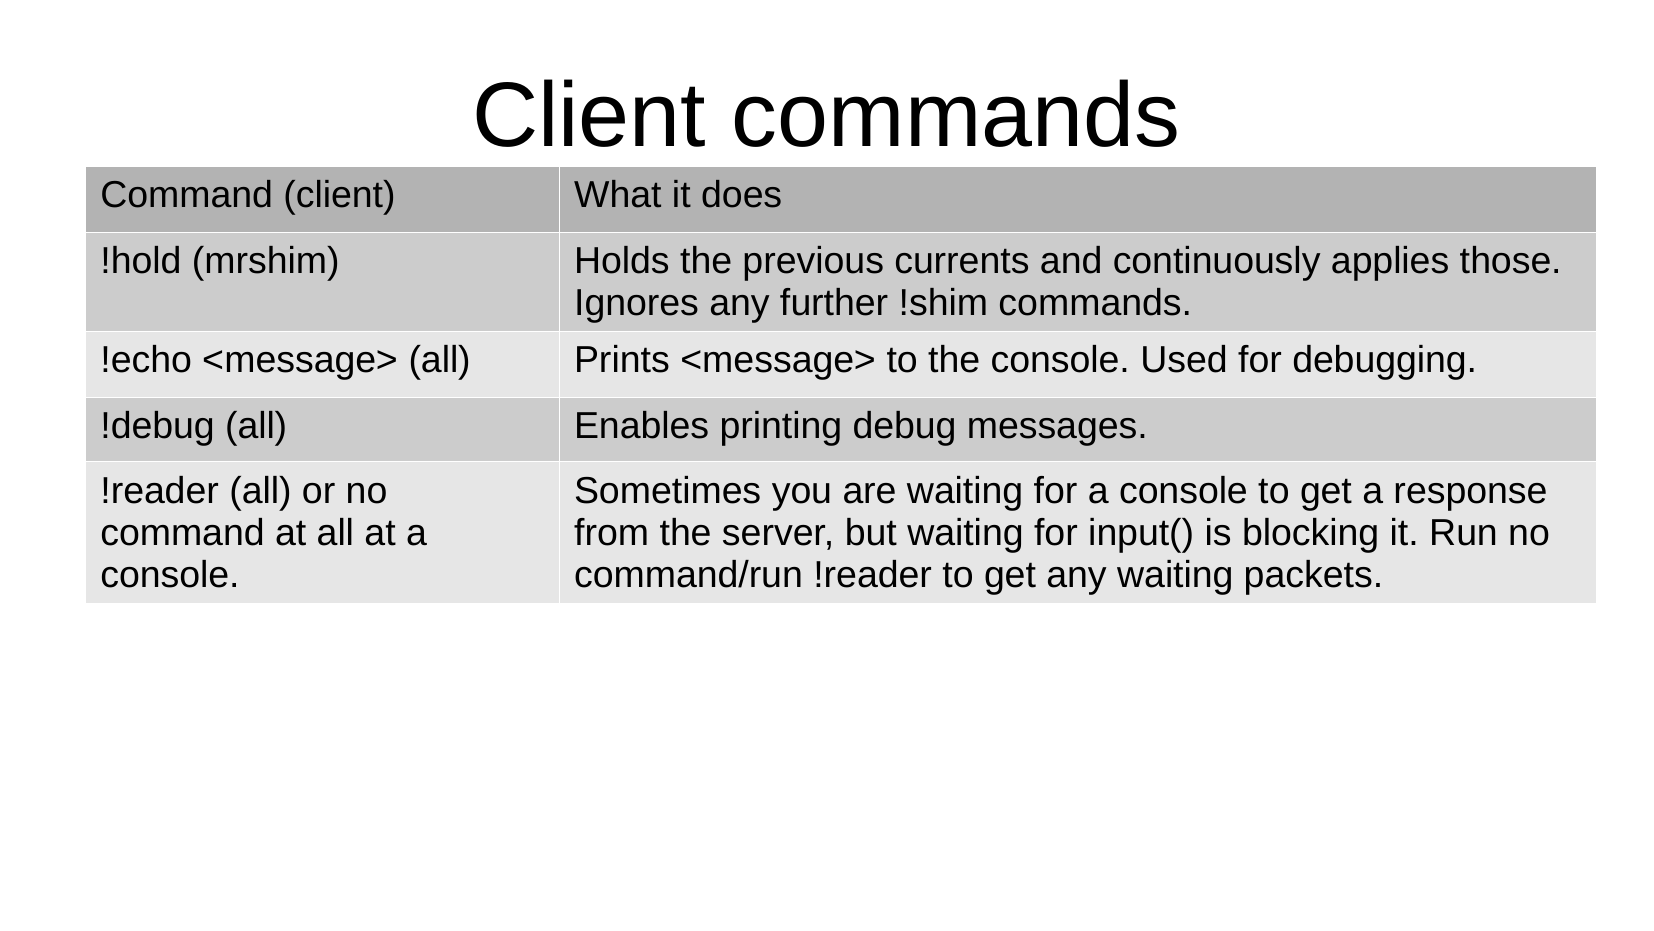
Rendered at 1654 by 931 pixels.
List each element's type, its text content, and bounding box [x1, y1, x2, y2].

table_header What it does [560, 167, 1596, 232]
table_cell Holds the previous currents and continuously applies those. Ignores any further !shim commands. [560, 233, 1596, 331]
table_cell Sometimes you are waiting for a console to get a response from the server, but waiting for input() is blocking it. Run no command/run !reader to get any waiting packets. [560, 462, 1596, 603]
table_cell !hold (mrshim) [86, 233, 559, 331]
table_cell !echo <message> (all) [86, 332, 559, 397]
table_header Command (client) [86, 167, 559, 232]
title Client commands [82, 37, 1571, 193]
table_cell !debug (all) [86, 398, 559, 461]
table_cell Enables printing debug messages. [560, 398, 1596, 461]
table_cell !reader (all) or no command at all at a console. [86, 462, 559, 603]
table_cell Prints <message> to the console. Used for debugging. [560, 332, 1596, 397]
